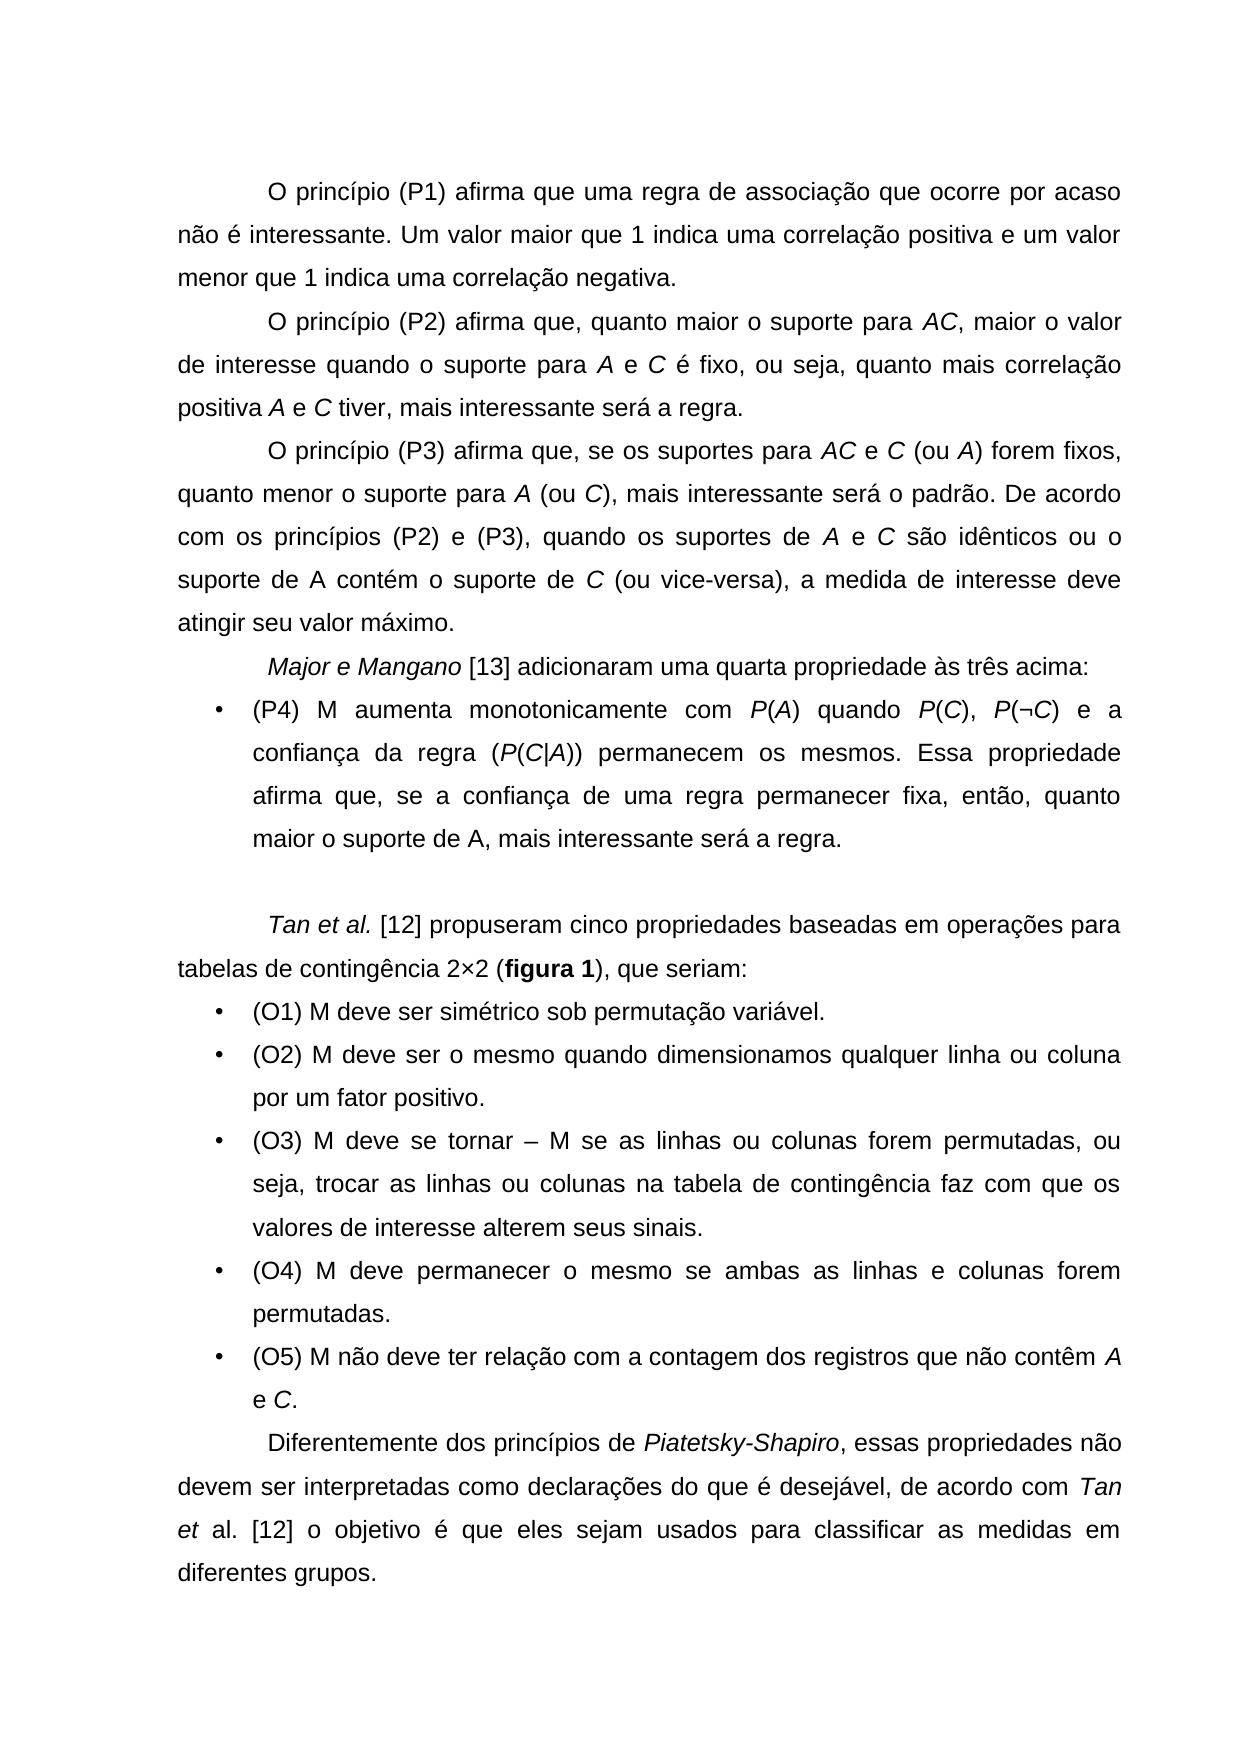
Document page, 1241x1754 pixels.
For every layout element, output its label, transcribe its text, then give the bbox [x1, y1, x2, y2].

list (O4) M deve permanecer o mesmo se ambas as linhas e colunas forem permutadas. [215, 1256, 1122, 1328]
list (P4) M aumenta monotonicamente com P(A) quando P(C), P(¬C) e a confiança da regra (P(C|A)) permanecem os mesmos. Essa propriedade afirma que, se a confiança de uma regra permanecer fixa, então, quanto maior o suporte de A, mais interessante será a regra. [215, 695, 1122, 853]
list (O3) M deve se tornar – M se as linhas ou colunas forem permutadas, ou seja, trocar as linhas ou colunas na tabela de contingência faz com que os valores de interesse alterem seus sinais. [215, 1126, 1122, 1241]
text O princípio (P3) afirma que, se os suportes para AC e C (ou A) forem fixos, quanto menor o suporte para A (ou C), mais interessante será o padrão. De acordo com os princípios (P2) e (P3), quando os suportes de A e C são idênticos ou o suporte de A contém o suporte de C (ou vice-versa), a medida de interesse deve atingir seu valor máximo. [177, 436, 1122, 637]
list (O1) M deve ser simétrico sob permutação variável. [215, 997, 1122, 1026]
list (O2) M deve ser o mesmo quando dimensionamos qualquer linha ou coluna por um fator positivo. [215, 1040, 1122, 1112]
list (O5) M não deve ter relação com a contagem dos registros que não contêm A e C. [215, 1342, 1122, 1414]
text Tan et al. [12] propuseram cinco propriedades baseadas em operações para tabelas de contingência 2×2 (figura 1), que seriam: [177, 910, 1122, 982]
text O princípio (P2) afirma que, quanto maior o suporte para AC, maior o valor de interesse quando o suporte para A e C é fixo, ou seja, quanto mais correlação positiva A e C tiver, mais interessante será a regra. [177, 307, 1122, 422]
text O princípio (P1) afirma que uma regra de associação que ocorre por acaso não é interessante. Um valor maior que 1 indica uma correlação positiva e um valor menor que 1 indica uma correlação negativa. [177, 177, 1122, 292]
text Diferentemente dos princípios de Piatetsky-Shapiro, essas propriedades não devem ser interpretadas como declarações do que é desejável, de acordo com Tan et al. [12] o objetivo é que eles sejam usados para classificar as medidas em diferentes grupos. [177, 1428, 1122, 1587]
text Major e Mangano [13] adicionaram uma quarta propriedade às três acima: [177, 652, 1122, 680]
